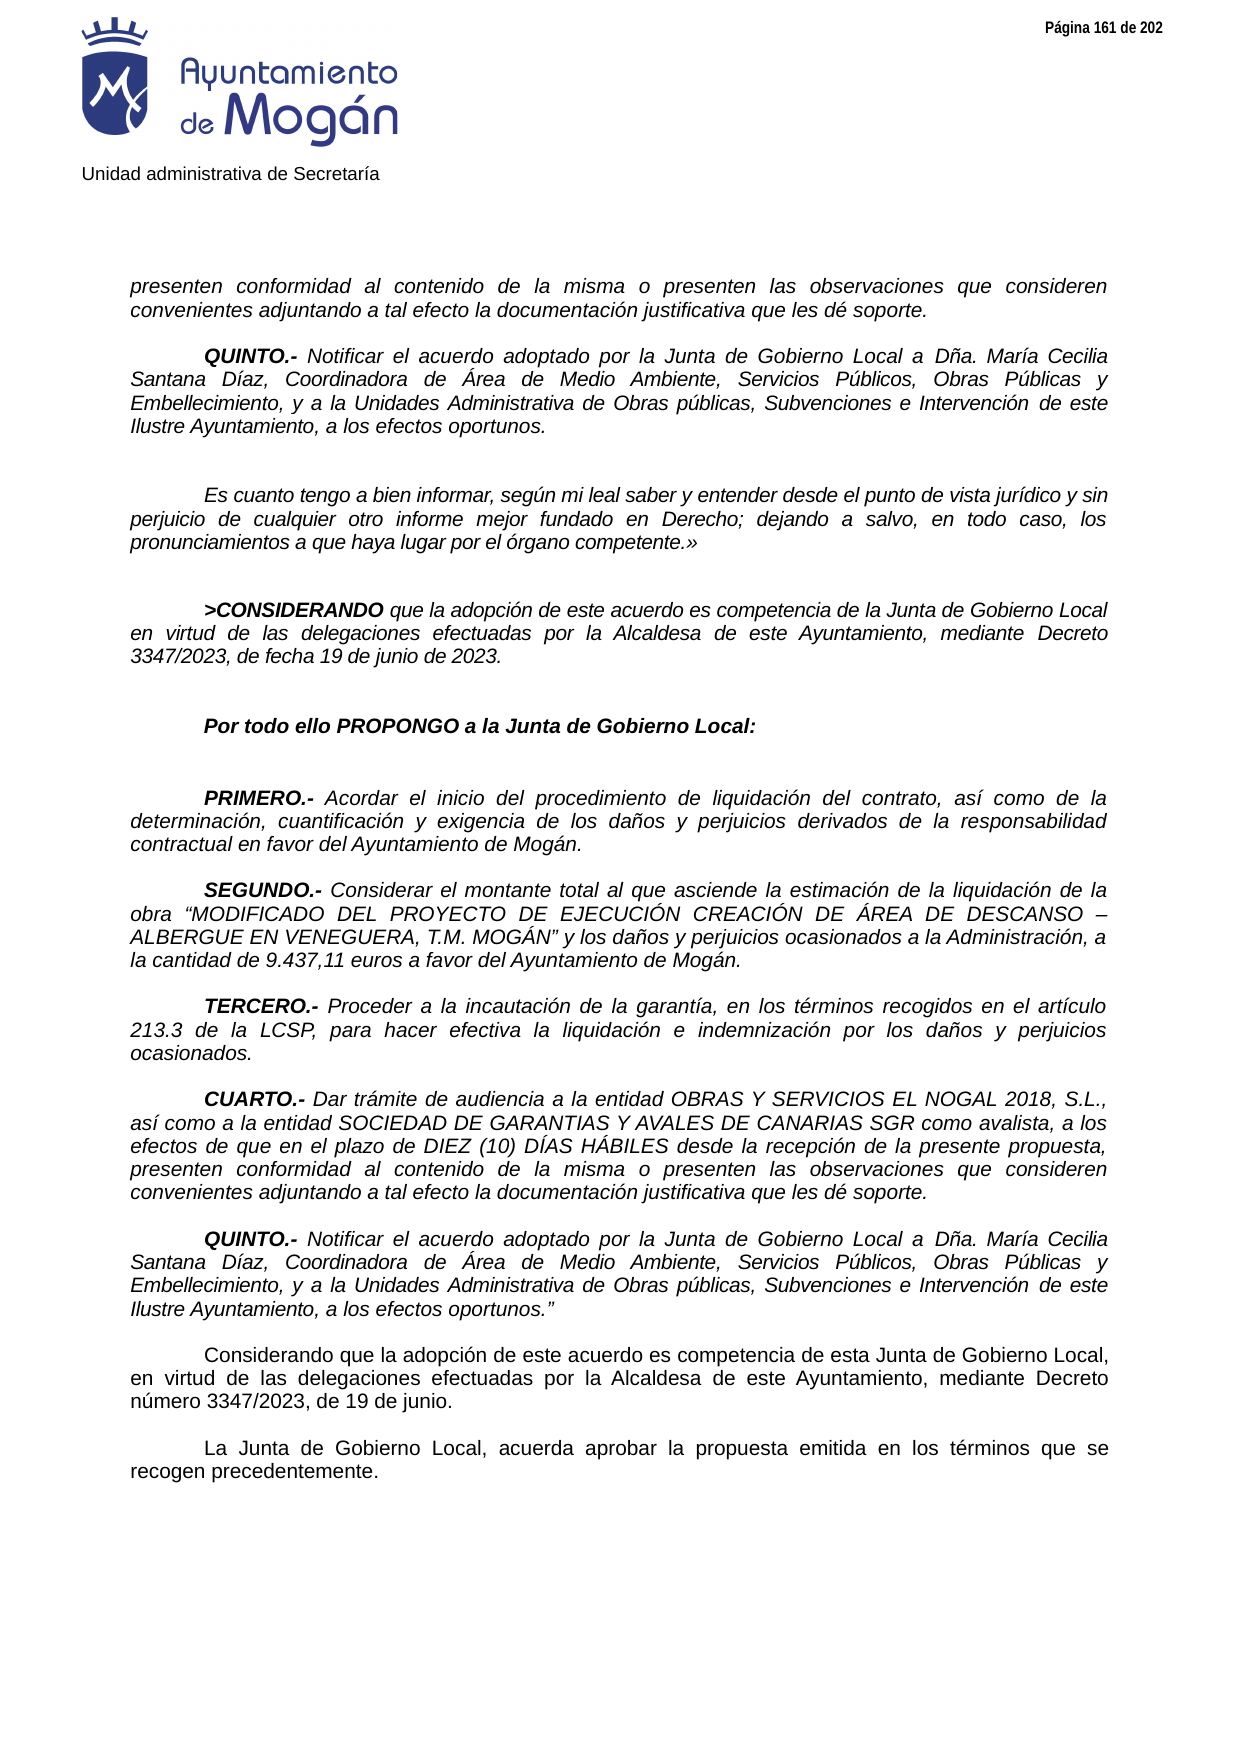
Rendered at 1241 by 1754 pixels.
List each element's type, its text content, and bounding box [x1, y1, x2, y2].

text La Junta de Gobierno Local, acuerda aprobar la propuesta emitida en los términos que se recogen precedentemente. [130, 1436, 1110, 1483]
text QUINTO.- Notificar el acuerdo adoptado por la Junta de Gobierno Local a Dña. María Cecilia Santana Díaz, Coordinadora de Área de Medio Ambiente, Servicios Públicos, Obras Públicas y Embellecimiento, y a la Unidades Administrativa de Obras públicas, Subvenciones e Intervención de este Ilustre Ayuntamiento, a los efectos oportunos.” [130, 1227, 1110, 1320]
text >CONSIDERANDO que la adopción de este acuerdo es competencia de la Junta de Gobierno Local en virtud de las delegaciones efectuadas por la Alcaldesa de este Ayuntamiento, mediante Decreto 3347/2023, de fecha 19 de junio de 2023. [130, 598, 1110, 668]
text CUARTO.- Dar trámite de audiencia a la entidad OBRAS Y SERVICIOS EL NOGAL 2018, S.L., así como a la entidad SOCIEDAD DE GARANTIAS Y AVALES DE CANARIAS SGR como avalista, a los efectos de que en el plazo de DIEZ (10) DÍAS HÁBILES desde la recepción de la presente propuesta, presenten conformidad al contenido de la misma o presenten las observaciones que consideren convenientes adjuntando a tal efecto la documentación justificativa que les dé soporte. [130, 1088, 1110, 1204]
text Por todo ello PROPONGO a la Junta de Gobierno Local: [130, 714, 1110, 738]
text SEGUNDO.- Considerar el montante total al que asciende la estimación de la liquidación de la obra “MODIFICADO DEL PROYECTO DE EJECUCIÓN CREACIÓN DE ÁREA DE DESCANSO – ALBERGUE EN VENEGUERA, T.M. MOGÁN” y los daños y perjuicios ocasionados a la Administración, a la cantidad de 9.437,11 euros a favor del Ayuntamiento de Mogán. [130, 879, 1110, 972]
text Es cuanto tengo a bien informar, según mi leal saber y entender desde el punto de vista jurídico y sin perjuicio de cualquier otro informe mejor fundado en Derecho; dejando a salvo, en todo caso, los pronunciamientos a que haya lugar por el órgano competente.» [130, 484, 1110, 554]
text PRIMERO.- Acordar el inicio del procedimiento de liquidación del contrato, así como de la determinación, cuantificación y exigencia de los daños y perjuicios derivados de la responsabilidad contractual en favor del Ayuntamiento de Mogán. [130, 786, 1110, 856]
text presenten conformidad al contenido de la misma o presenten las observaciones que consideren convenientes adjuntando a tal efecto la documentación justificativa que les dé soporte. [130, 275, 1110, 321]
text QUINTO.- Notificar el acuerdo adoptado por la Junta de Gobierno Local a Dña. María Cecilia Santana Díaz, Coordinadora de Área de Medio Ambiente, Servicios Públicos, Obras Públicas y Embellecimiento, y a la Unidades Administrativa de Obras públicas, Subvenciones e Intervención de este Ilustre Ayuntamiento, a los efectos oportunos. [130, 344, 1110, 437]
text Considerando que la adopción de este acuerdo es competencia de esta Junta de Gobierno Local, en virtud de las delegaciones efectuadas por la Alcaldesa de este Ayuntamiento, mediante Decreto número 3347/2023, de 19 de junio. [130, 1343, 1110, 1413]
text TERCERO.- Proceder a la incautación de la garantía, en los términos recogidos en el artículo 213.3 de la LCSP, para hacer efectiva la liquidación e indemnización por los daños y perjuicios ocasionados. [130, 995, 1110, 1065]
picture [81, 17, 398, 153]
